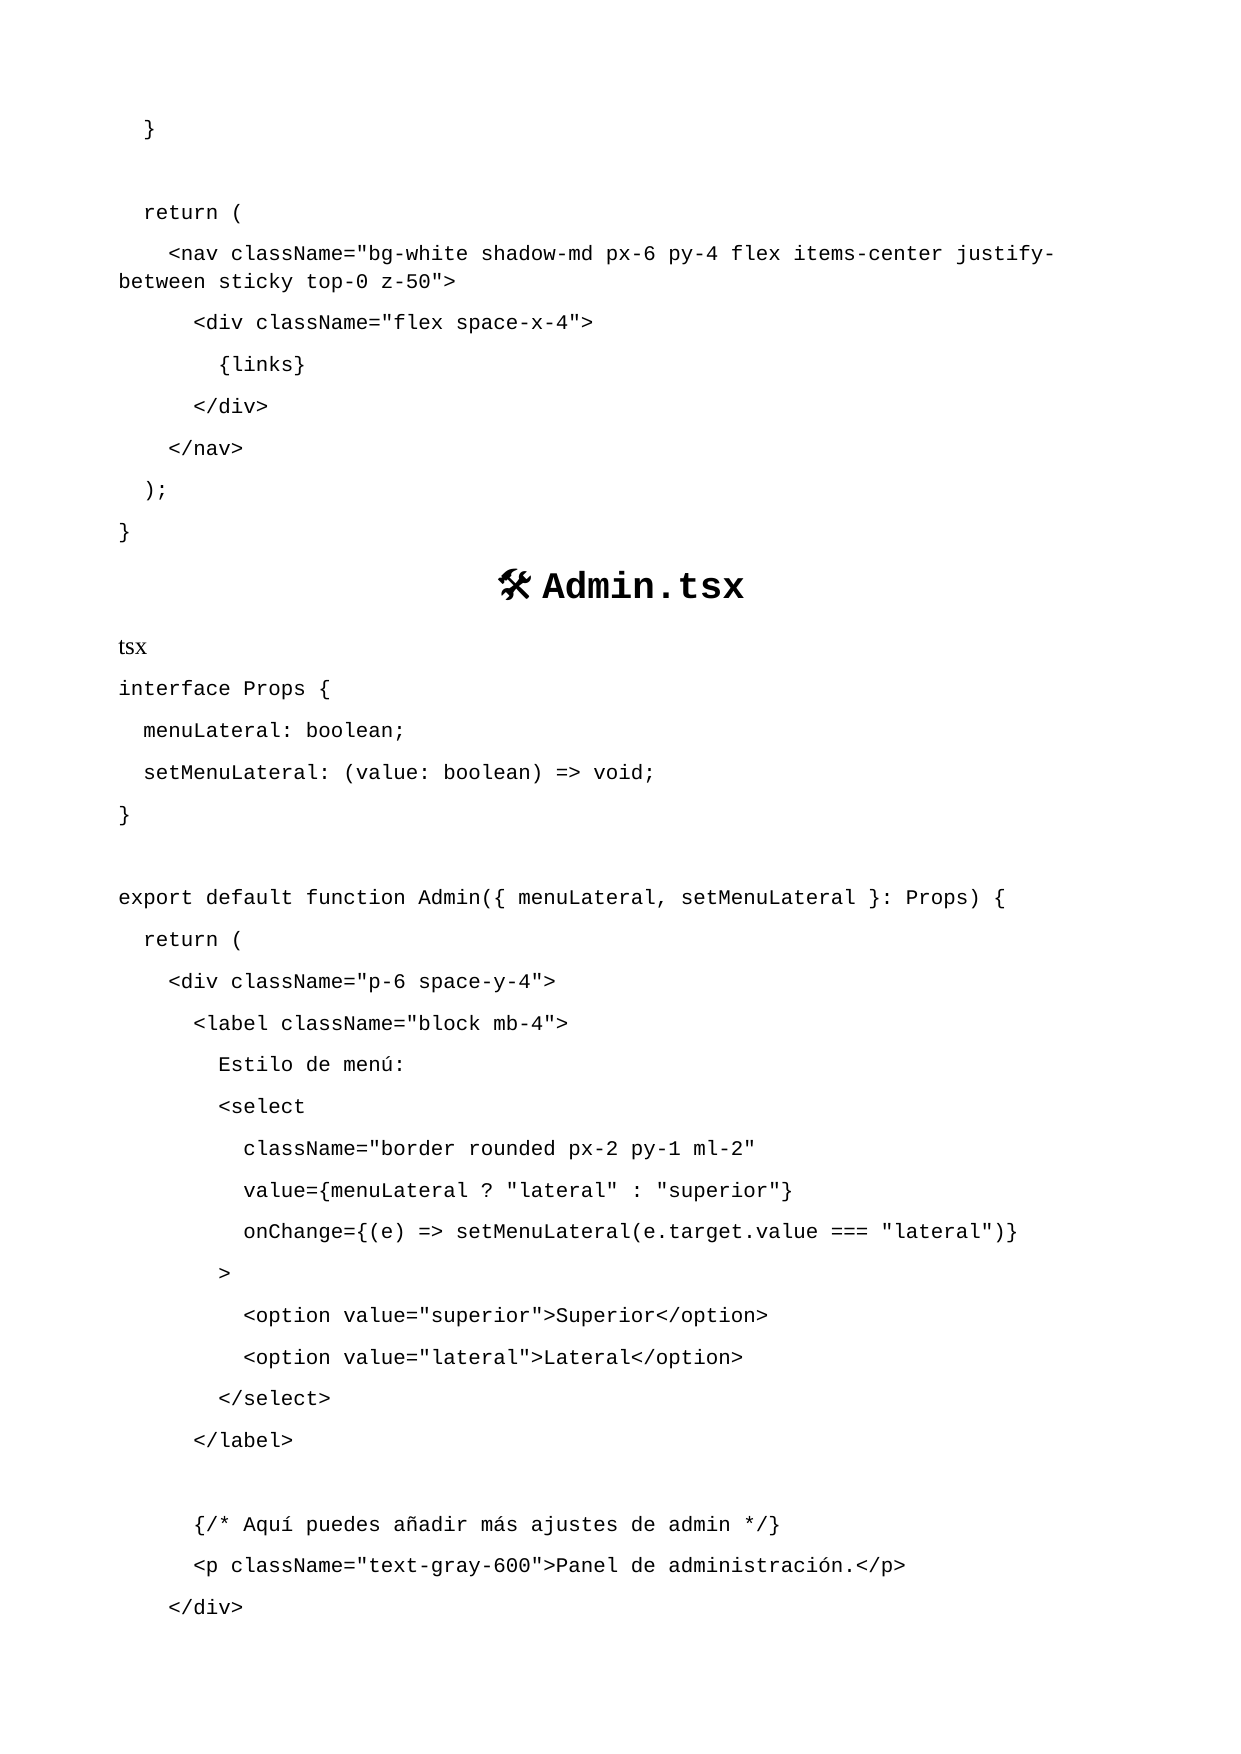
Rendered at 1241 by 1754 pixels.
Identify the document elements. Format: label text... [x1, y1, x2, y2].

text </nav> [118, 438, 1122, 461]
text export default function Admin({ menuLateral, setMenuLateral }: Props) { [118, 887, 1122, 911]
text > [118, 1263, 1122, 1287]
text <p className="text-gray-600">Panel de administración.</p> [118, 1556, 1122, 1579]
text </div> [118, 396, 1122, 419]
text className="border rounded px-2 py-1 ml-2" [118, 1138, 1122, 1161]
text setMenuLateral: (value: boolean) => void; [118, 762, 1122, 786]
text </div> [118, 1597, 1122, 1621]
text value={menuLateral ? "lateral" : "superior"} [118, 1179, 1122, 1203]
text onChange={(e) => setMenuLateral(e.target.value === "lateral")} [118, 1221, 1122, 1245]
text <select [118, 1096, 1122, 1120]
text ); [118, 479, 1122, 503]
text menuLateral: boolean; [118, 720, 1122, 744]
text <option value="superior">Superior</option> [118, 1305, 1122, 1328]
text } [118, 118, 1122, 142]
text return ( [118, 202, 1122, 225]
text <label className="block mb-4"> [118, 1012, 1122, 1036]
text <div className="p-6 space-y-4"> [118, 971, 1122, 994]
text tsx [118, 631, 1122, 659]
subtitle 🛠️ Admin.tsx [118, 563, 1122, 609]
text } [118, 804, 1122, 827]
text return ( [118, 929, 1122, 953]
text } [118, 521, 1122, 545]
text Estilo de menú: [118, 1054, 1122, 1078]
text <option value="lateral">Lateral</option> [118, 1347, 1122, 1370]
text </select> [118, 1388, 1122, 1412]
text <div className="flex space-x-4"> [118, 312, 1122, 336]
text </label> [118, 1430, 1122, 1454]
text {links} [118, 354, 1122, 378]
text interface Props { [118, 678, 1122, 702]
text <nav className="bg-white shadow-md px-6 py-4 flex items-center justify-between sticky top-0 z-50"> [118, 243, 1122, 294]
text {/* Aquí puedes añadir más ajustes de admin */} [118, 1514, 1122, 1537]
